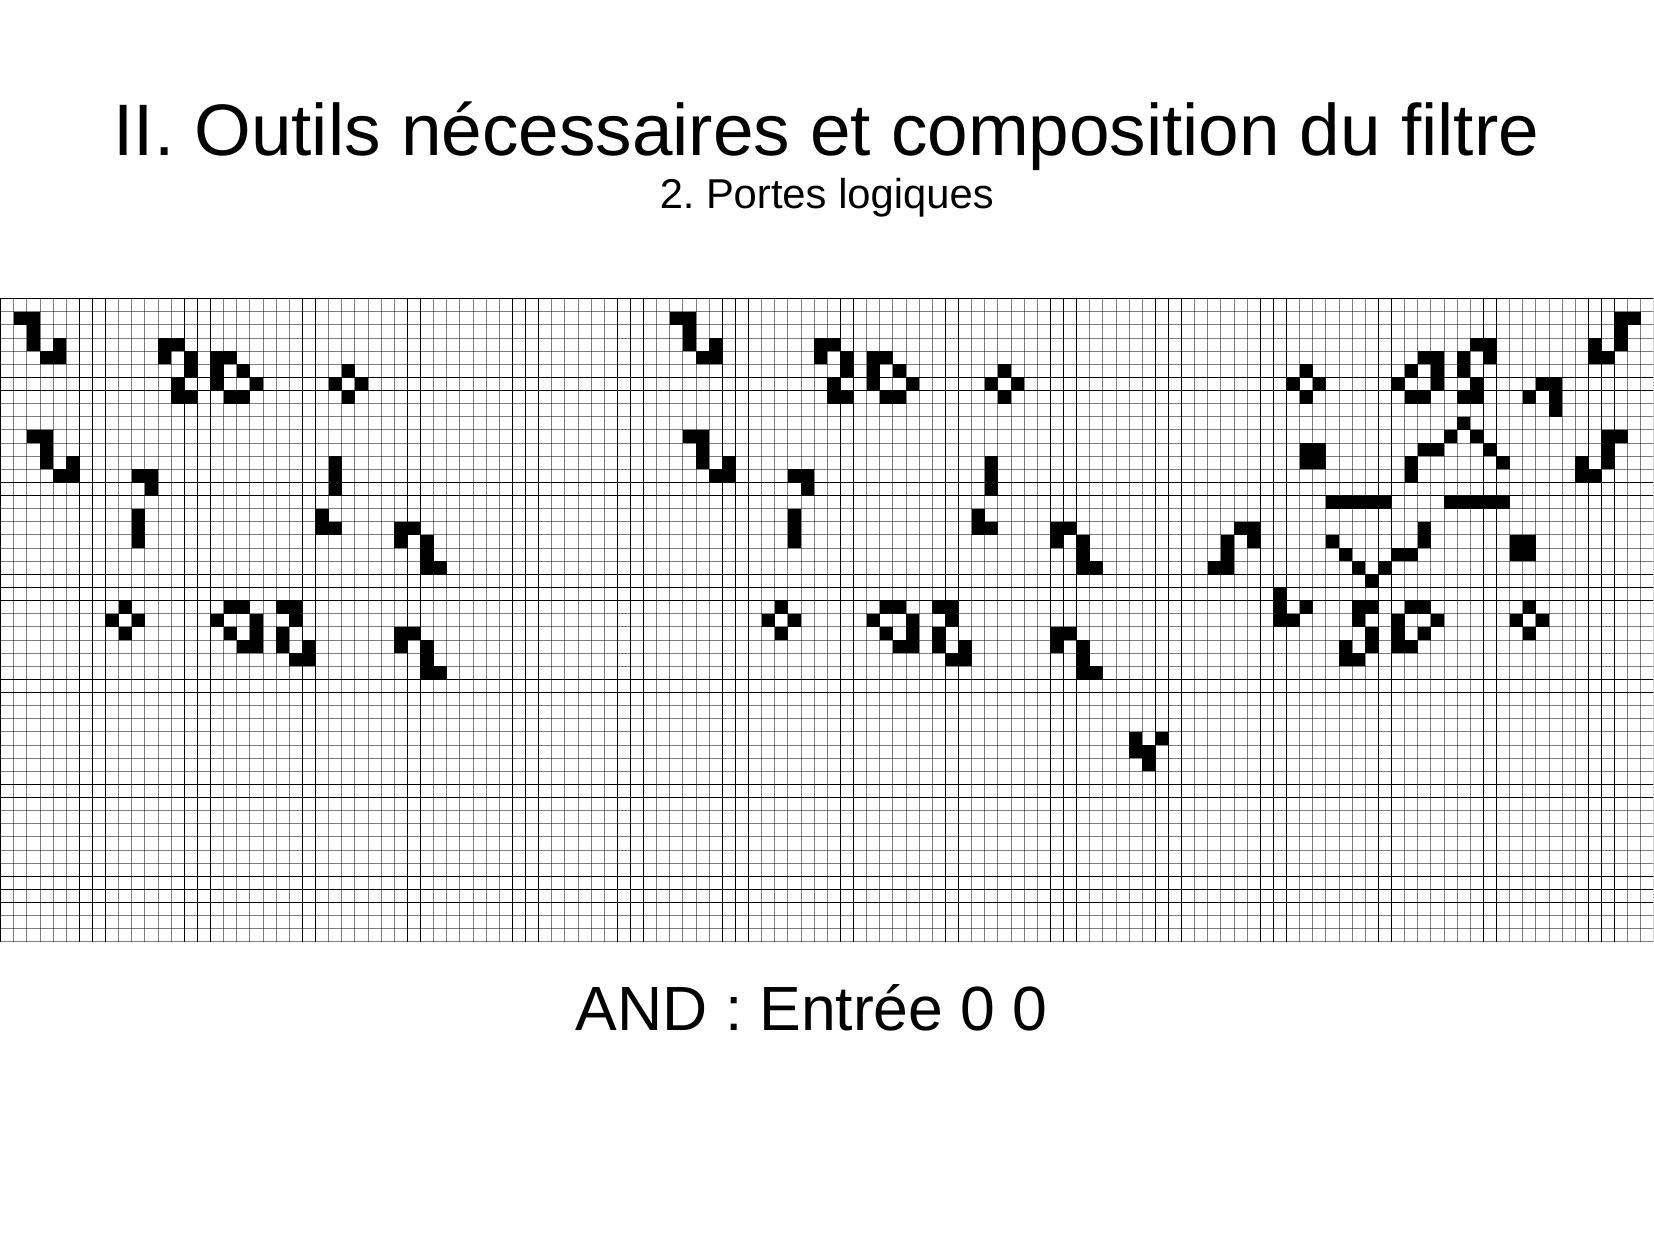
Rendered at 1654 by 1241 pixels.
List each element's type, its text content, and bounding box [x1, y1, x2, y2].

picture [0, 298, 1654, 942]
title II. Outils nécessaires et composition du filtre 2. Portes logiques [82, 49, 1571, 257]
text_box AND : Entrée 0 0 [561, 966, 1063, 1052]
